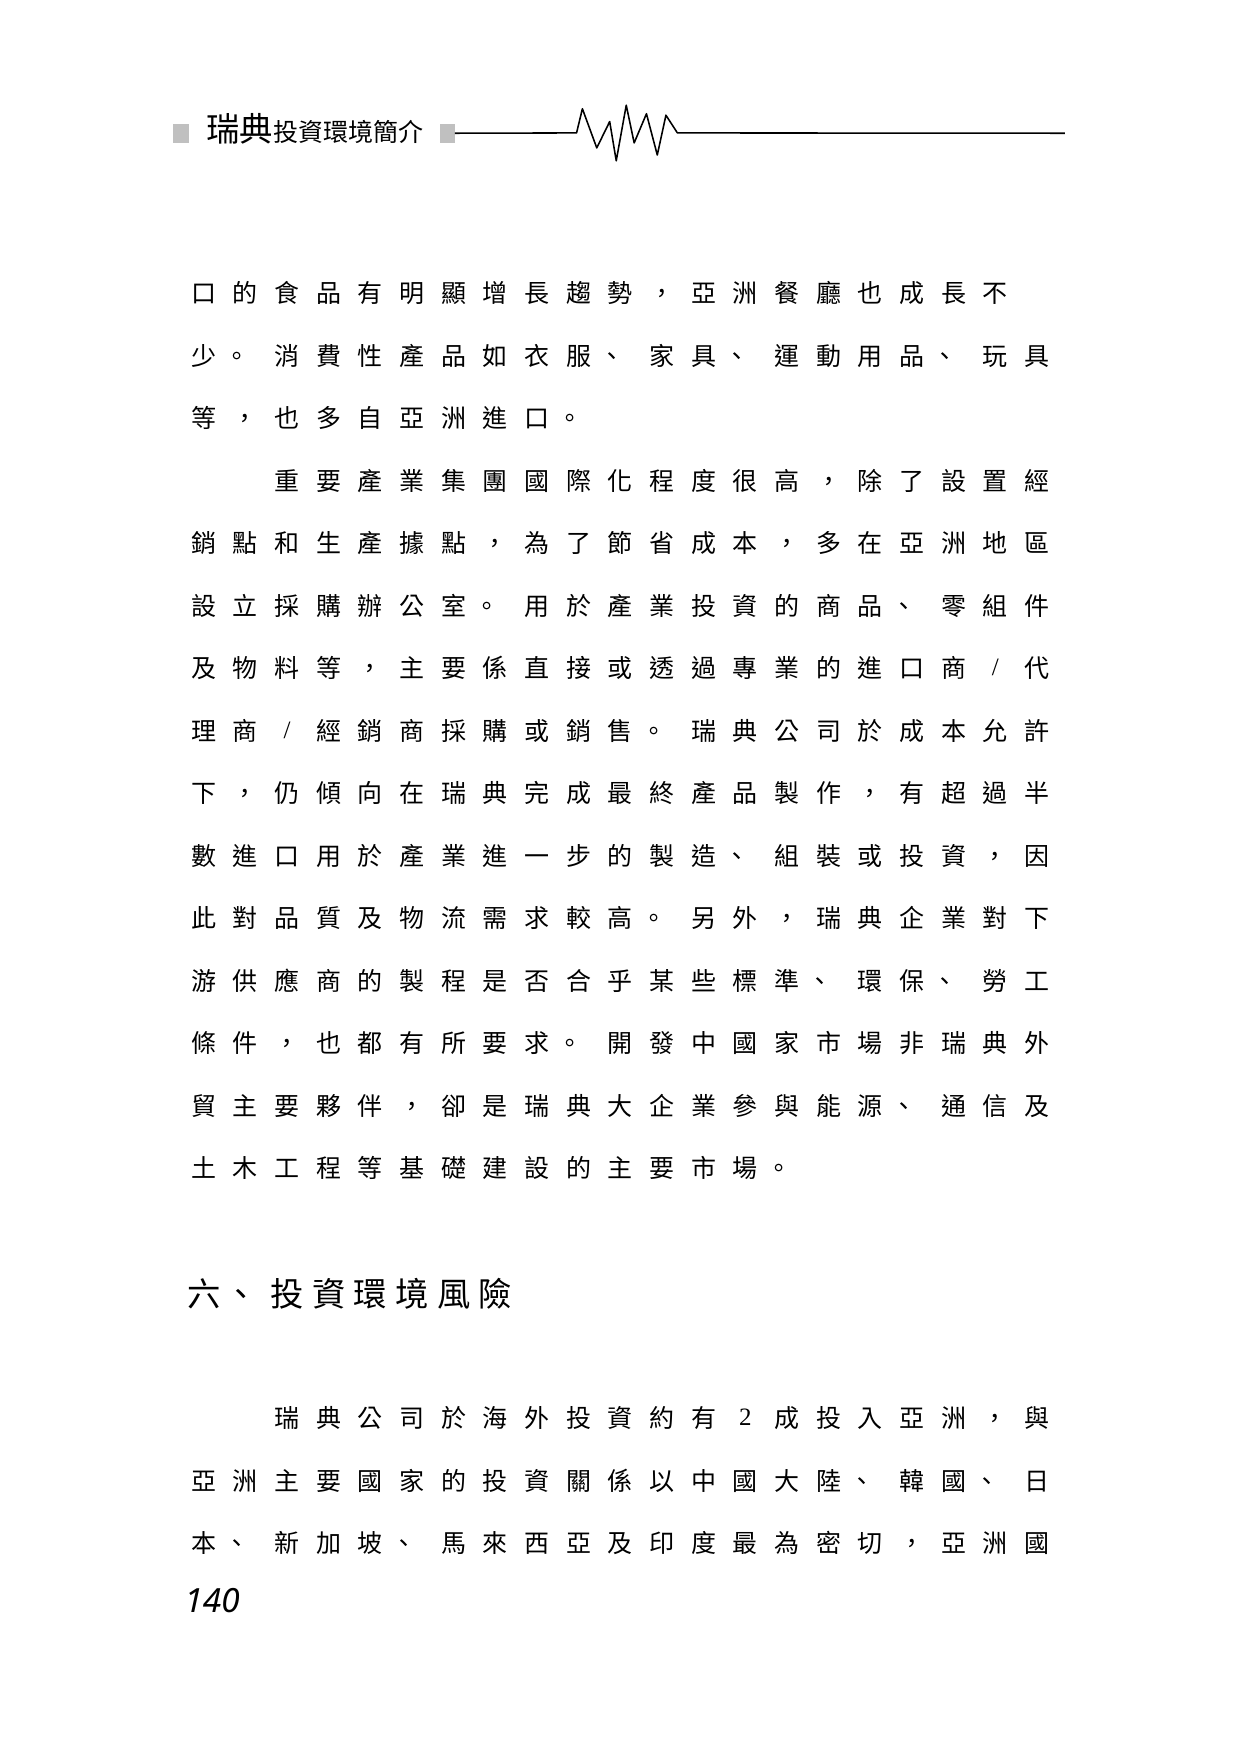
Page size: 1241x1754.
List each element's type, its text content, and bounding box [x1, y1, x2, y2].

text 口的食品有明顯增長趨勢，亞洲餐廳也成長不少。消費性產品如衣服、家具、運動用品、玩具等，也多自亞洲進口。 [183, 250, 1058, 438]
text 瑞典公司於海外投資約有2成投入亞洲，與亞洲主要國家的投資關係以中國大陸、韓國、日本、新加坡、馬來西亞及印度最為密切，亞洲國 [183, 1375, 1058, 1563]
text 六、投資環境風險 [183, 1250, 1058, 1313]
text 重要產業集團國際化程度很高，除了設置經銷點和生產據點，為了節省成本，多在亞洲地區設立採購辦公室。用於產業投資的商品、零組件及物料等，主要係直接或透過專業的進口商/代理商/經銷商採購或銷售。瑞典公司於成本允許下，仍傾向在瑞典完成最終產品製作，有超過半數進口用於產業進一步的製造、組裝或投資，因此對品質及物流需求較高。另外，瑞典企業對下游供應商的製程是否合乎某些標準、環保、勞工條件，也都有所要求。開發中國家市場非瑞典外貿主要夥伴，卻是瑞典大企業參與能源、通信及土木工程等基礎建設的主要市場。 [183, 438, 1058, 1188]
